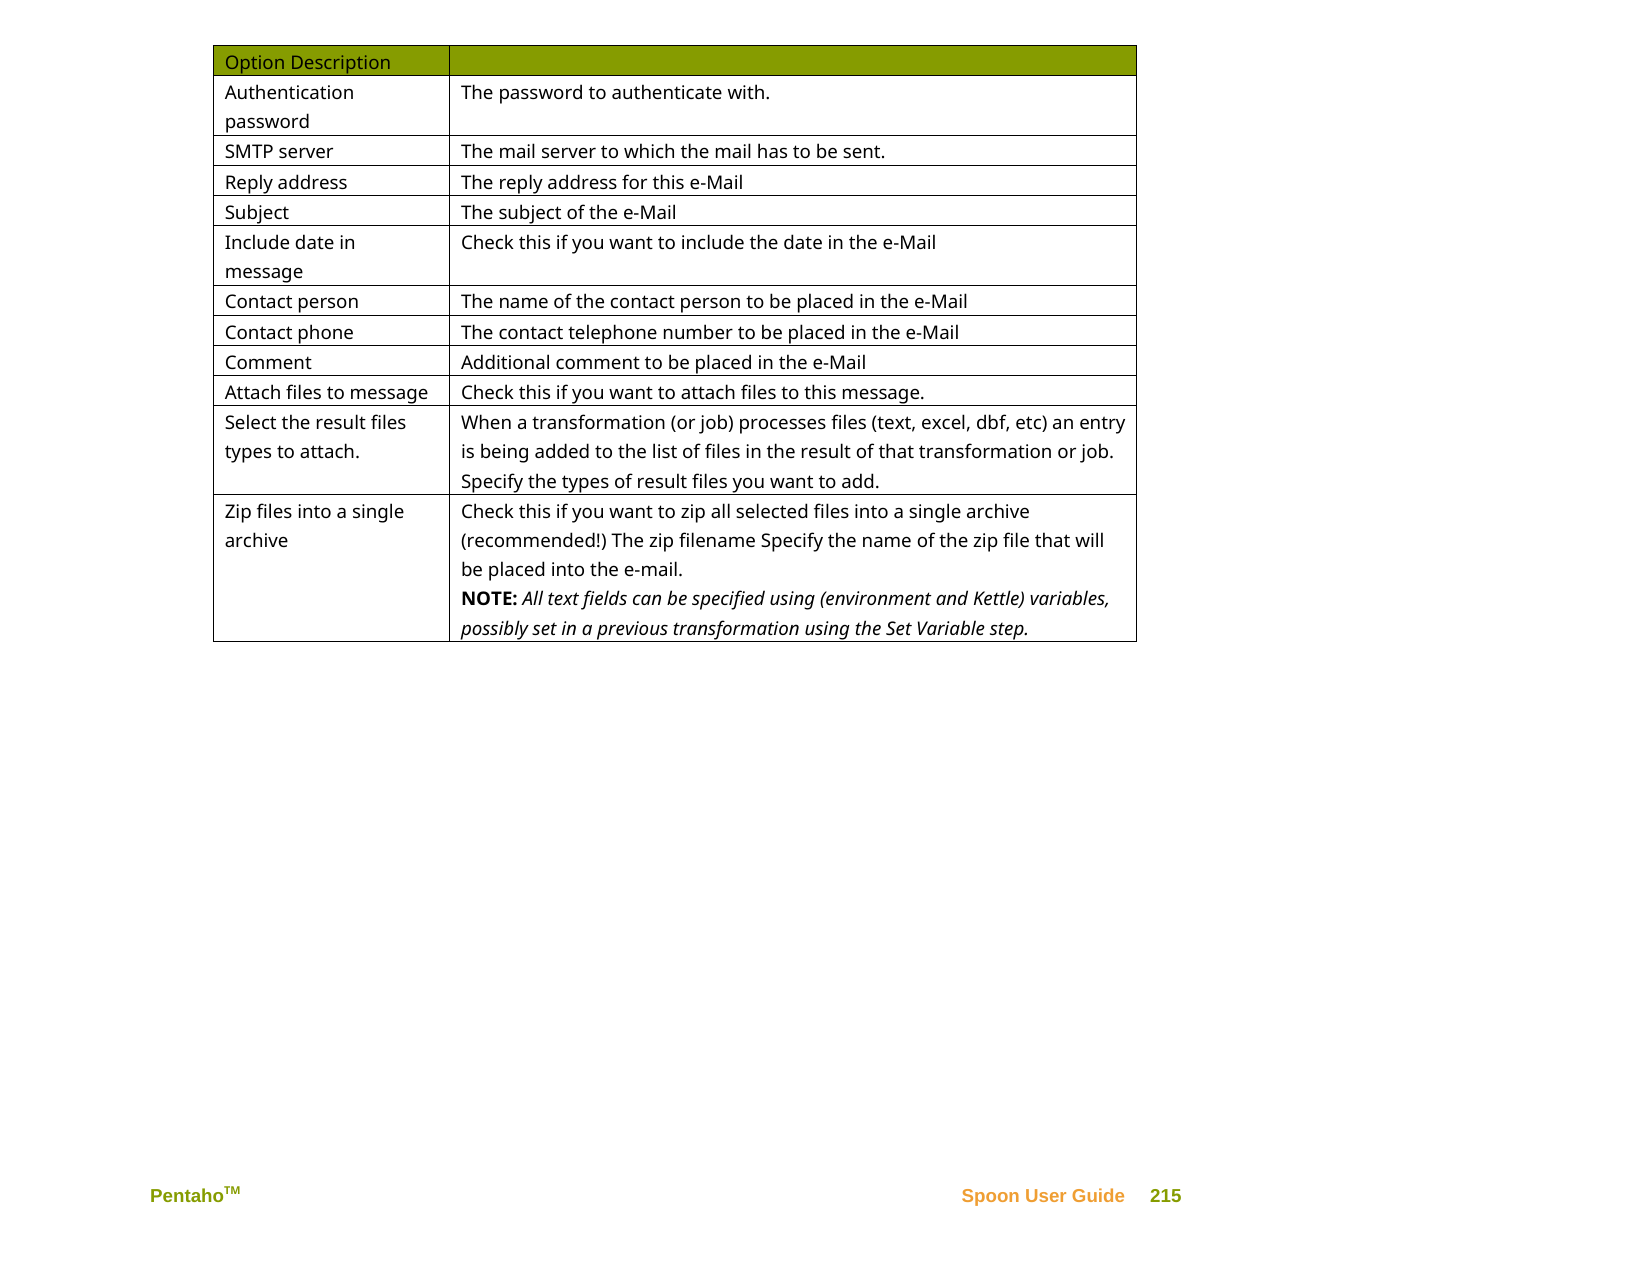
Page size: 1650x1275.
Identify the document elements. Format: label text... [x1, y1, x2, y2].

table_cell Check this if you want to zip all selected files into a single archive (recommended!) The zip filename Specify the name of the zip file that will be placed into the e-mail. NOTE: All text fields can be specified using (environment and Kettle) variables, possibly set in a previous transformation using the Set Variable step. [450, 495, 1136, 641]
table_cell Additional comment to be placed in the e-Mail [450, 346, 1136, 375]
table_cell Contact person [214, 286, 449, 315]
table_cell The name of the contact person to be placed in the e-Mail [450, 286, 1136, 315]
table_cell The password to authenticate with. [450, 76, 1136, 134]
table_cell SMTP server [214, 136, 449, 165]
table_cell Include date in message [214, 226, 449, 284]
table_cell Check this if you want to include the date in the e-Mail [450, 226, 1136, 284]
table_cell Zip files into a single archive [214, 495, 449, 641]
table_header Option Description [214, 46, 449, 75]
table_cell Select the result files types to attach. [214, 406, 449, 494]
table_cell Authentication password [214, 76, 449, 134]
table_cell Comment [214, 346, 449, 375]
table_cell The mail server to which the mail has to be sent. [450, 136, 1136, 165]
table_cell Attach files to message [214, 376, 449, 405]
table_header [450, 46, 1136, 75]
table_cell The reply address for this e-Mail [450, 166, 1136, 195]
table_cell Reply address [214, 166, 449, 195]
table_cell Subject [214, 196, 449, 225]
table_cell Contact phone [214, 316, 449, 345]
table_cell When a transformation (or job) processes files (text, excel, dbf, etc) an entry is being added to the list of files in the result of that transformation or job. Specify the types of result files you want to add. [450, 406, 1136, 494]
table_cell Check this if you want to attach files to this message. [450, 376, 1136, 405]
table_cell The subject of the e-Mail [450, 196, 1136, 225]
table_cell The contact telephone number to be placed in the e-Mail [450, 316, 1136, 345]
